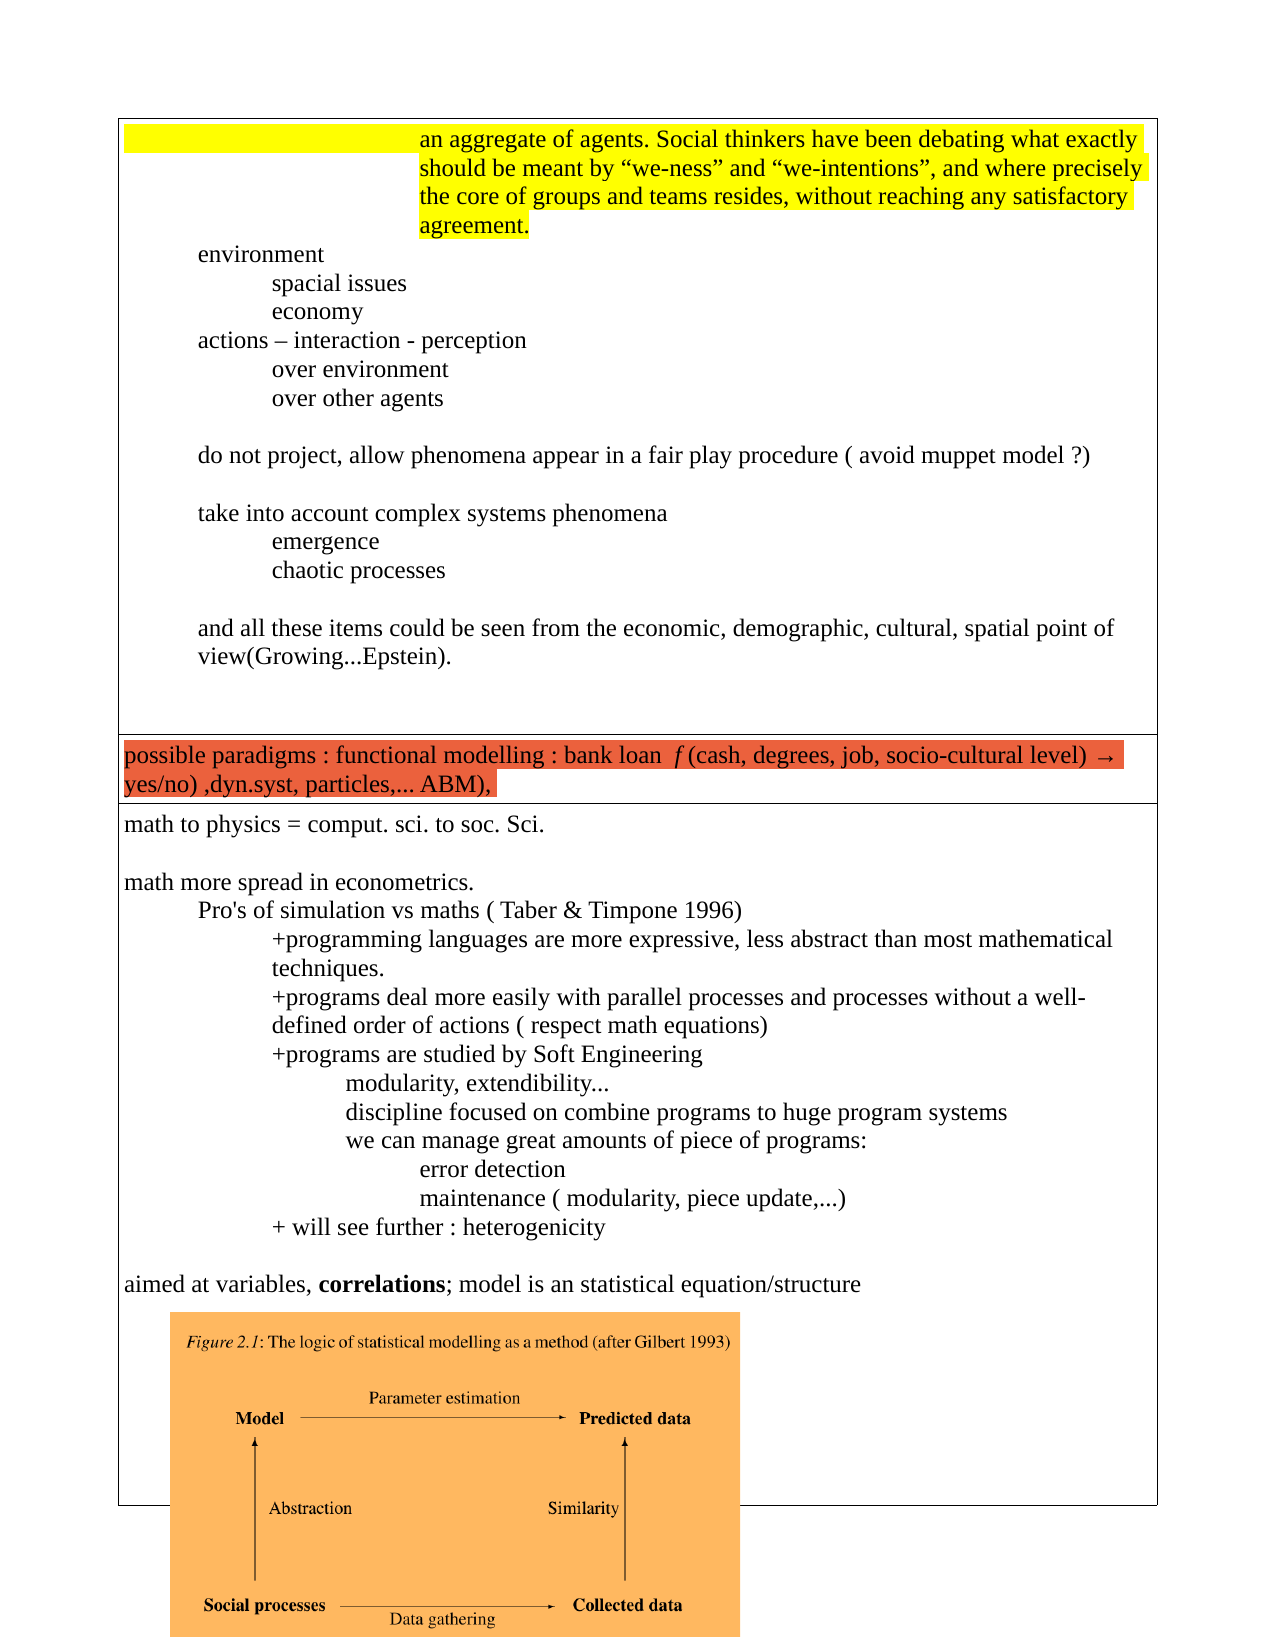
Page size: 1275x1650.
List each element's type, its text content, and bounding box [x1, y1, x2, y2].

table_cell math to physics = comput. sci. to soc. Sci. math more spread in econometrics. Pro's of simulation vs maths ( Taber & Timpone 1996) +programming languages are more expressive, less abstract than most mathematical techniques. +programs deal more easily with parallel processes and processes without a well- defined order of actions ( respect math equations) +programs are studied by Soft Engineering modularity, extendibility... discipline focused on combine programs to huge program systems we can manage great amounts of piece of programs: error detection maintenance ( modularity, piece update,...) + will see further : heterogenicity aimed at variables, correlations; model is an statistical equation/structure [119, 804, 1157, 1505]
table_cell possible paradigms : functional modelling : bank loan f (cash, degrees, job, socio-cultural level) → yes/no) ,dyn.syst, particles,... ABM), [119, 735, 1157, 803]
picture [170, 1312, 741, 1637]
table_cell an aggregate of agents. Social thinkers have been debating what exactly should be meant by “we-ness” and “we-intentions”, and where precisely the core of groups and teams resides, without reaching any satisfactory agreement. environment spacial issues economy actions – interaction - perception over environment over other agents do not project, allow phenomena appear in a fair play procedure ( avoid muppet model ?) take into account complex systems phenomena emergence chaotic processes and all these items could be seen from the economic, demographic, cultural, spatial point of view(Growing...Epstein). [119, 119, 1157, 734]
